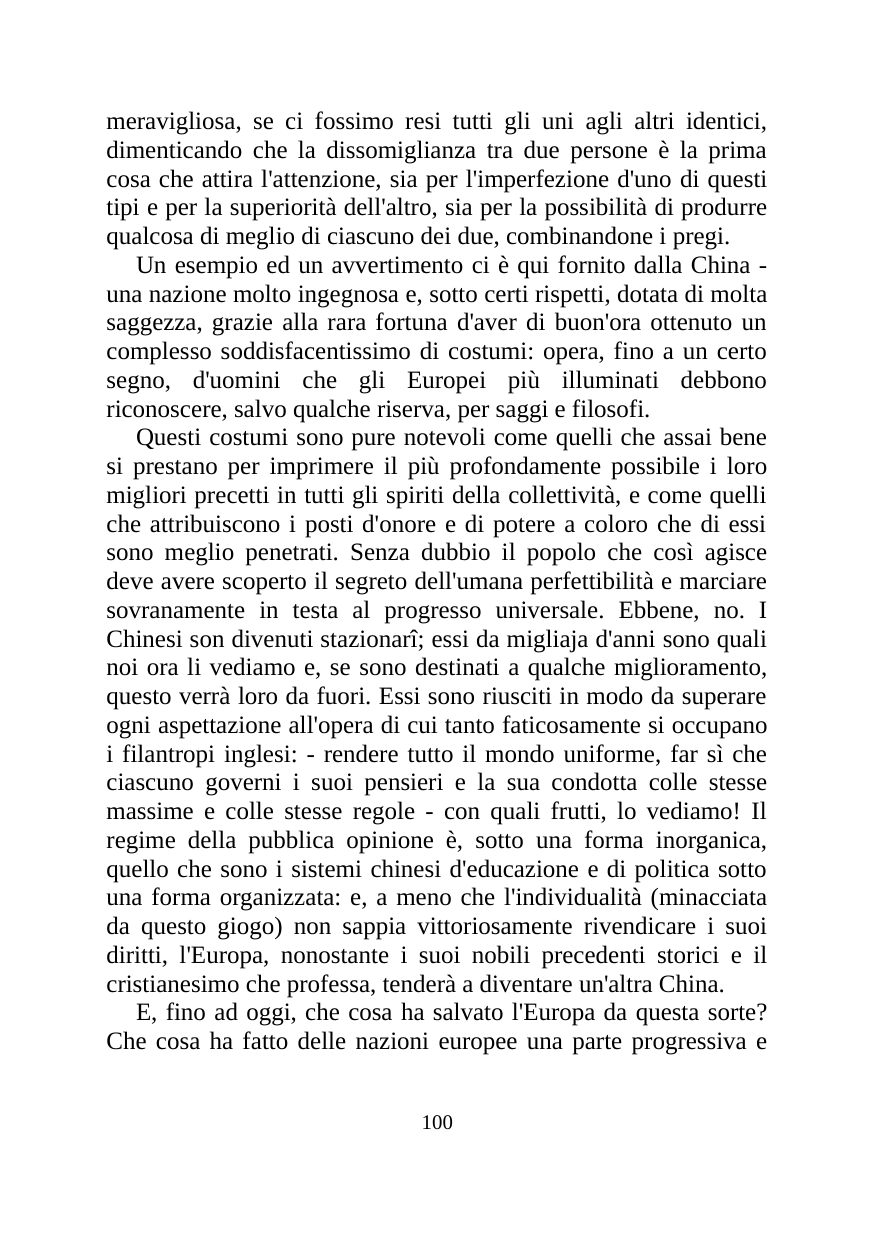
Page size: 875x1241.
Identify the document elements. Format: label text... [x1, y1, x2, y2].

text E, fino ad oggi, che cosa ha salvato l'Europa da questa sorte? Che cosa ha fatto delle nazioni europee una parte progressiva e [106, 997, 768, 1055]
text Un esempio ed un avvertimento ci è qui fornito dalla China - una nazione molto ingegnosa e, sotto certi rispetti, dotata di molta saggezza, grazie alla rara fortuna d'aver di buon'ora ottenuto un complesso soddisfacentissimo di costumi: opera, fino a un certo segno, d'uomini che gli Europei più illuminati debbono riconoscere, salvo qualche riserva, per saggi e filosofi. [106, 250, 768, 422]
text meravigliosa, se ci fossimo resi tutti gli uni agli altri identici, dimenticando che la dissomiglianza tra due persone è la prima cosa che attira l'attenzione, sia per l'imperfezione d'uno di questi tipi e per la superiorità dell'altro, sia per la possibilità di produrre qualcosa di meglio di ciascuno dei due, combinandone i pregi. [106, 106, 768, 250]
text Questi costumi sono pure notevoli come quelli che assai bene si prestano per imprimere il più profondamente possibile i loro migliori precetti in tutti gli spiriti della collettività, e come quelli che attribuiscono i posti d'onore e di potere a coloro che di essi sono meglio penetrati. Senza dubbio il popolo che così agisce deve avere scoperto il segreto dell'umana perfettibilità e marciare sovranamente in testa al progresso universale. Ebbene, no. I Chinesi son divenuti stazionarî; essi da migliaja d'anni sono quali noi ora li vediamo e, se sono destinati a qualche miglioramento, questo verrà loro da fuori. Essi sono riusciti in modo da superare ogni aspettazione all'opera di cui tanto faticosamente si occupano i filantropi inglesi: - rendere tutto il mondo uniforme, far sì che ciascuno governi i suoi pensieri e la sua condotta colle stesse massime e colle stesse regole - con quali frutti, lo vediamo! Il regime della pubblica opinione è, sotto una forma inorganica, quello che sono i sistemi chinesi d'educazione e di politica sotto una forma organizzata: e, a meno che l'individualità (minacciata da questo giogo) non sappia vittoriosamente rivendicare i suoi diritti, l'Europa, nonostante i suoi nobili precedenti storici e il cristianesimo che professa, tenderà a diventare un'altra China. [106, 422, 768, 997]
